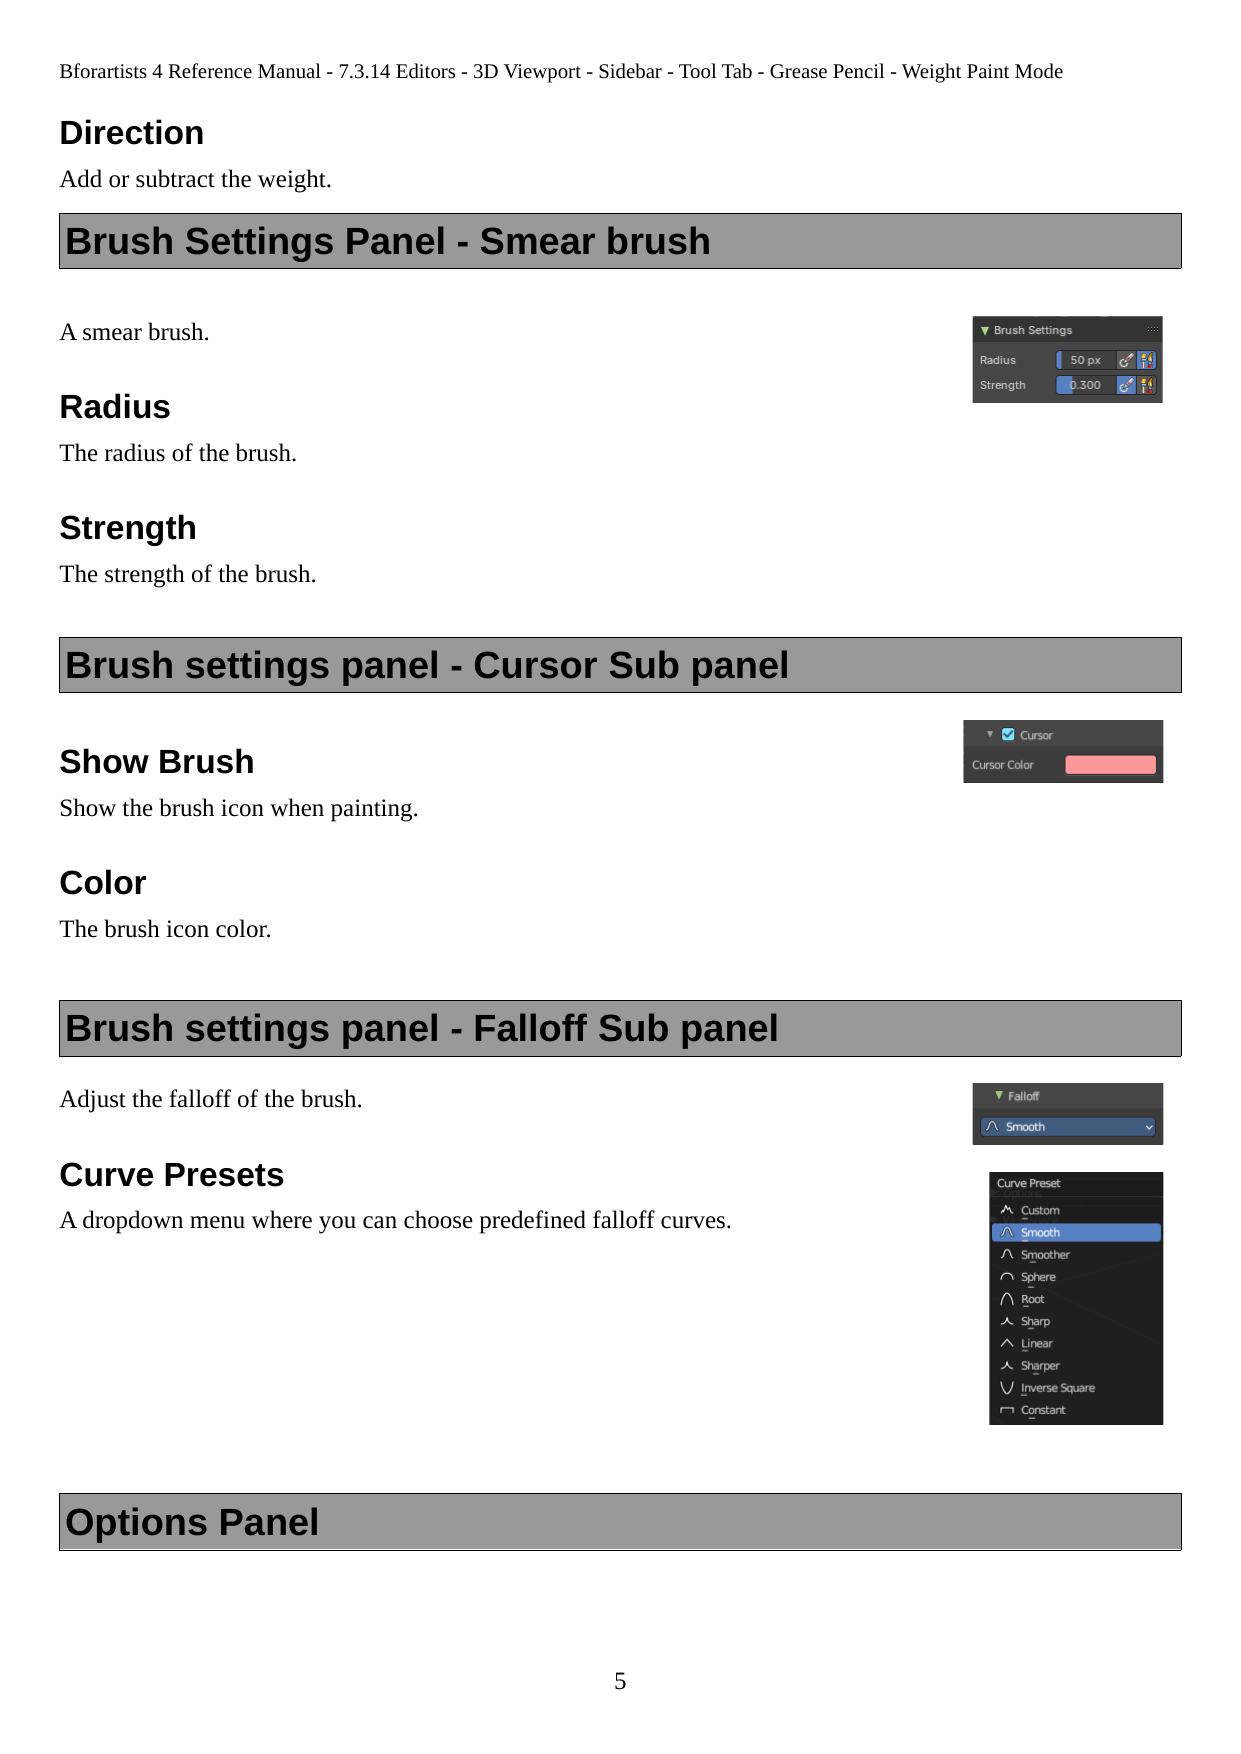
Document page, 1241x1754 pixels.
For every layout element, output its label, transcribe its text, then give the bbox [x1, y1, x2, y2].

text A dropdown menu where you can choose predefined falloff curves. [59, 1206, 989, 1234]
table_header Options Panel [60, 1494, 1181, 1549]
picture [972, 1083, 1164, 1145]
text The brush icon color. [59, 914, 1181, 943]
subtitle Color [59, 863, 1181, 902]
subtitle Show Brush [59, 742, 963, 781]
subtitle Strength [59, 508, 1181, 547]
text Show the brush icon when painting. [59, 793, 1181, 822]
subtitle [1164, 742, 1181, 781]
picture [963, 720, 1164, 783]
picture [989, 1172, 1164, 1425]
table_header Brush Settings Panel - Smear brush [60, 214, 1181, 268]
text The strength of the brush. [59, 559, 1181, 588]
table_header Brush settings panel - Cursor Sub panel [60, 638, 1181, 692]
picture [972, 316, 1163, 403]
subtitle Curve Presets [59, 1154, 1181, 1193]
text The radius of the brush. [59, 438, 1181, 467]
table_header Brush settings panel - Falloff Sub panel [60, 1001, 1181, 1056]
text Add or subtract the weight. [59, 164, 1181, 192]
text A smear brush. [59, 317, 972, 346]
subtitle Direction [59, 113, 1181, 151]
text Adjust the falloff of the brush. [59, 1084, 972, 1113]
text [1163, 317, 1181, 346]
subtitle Radius [59, 387, 1181, 426]
